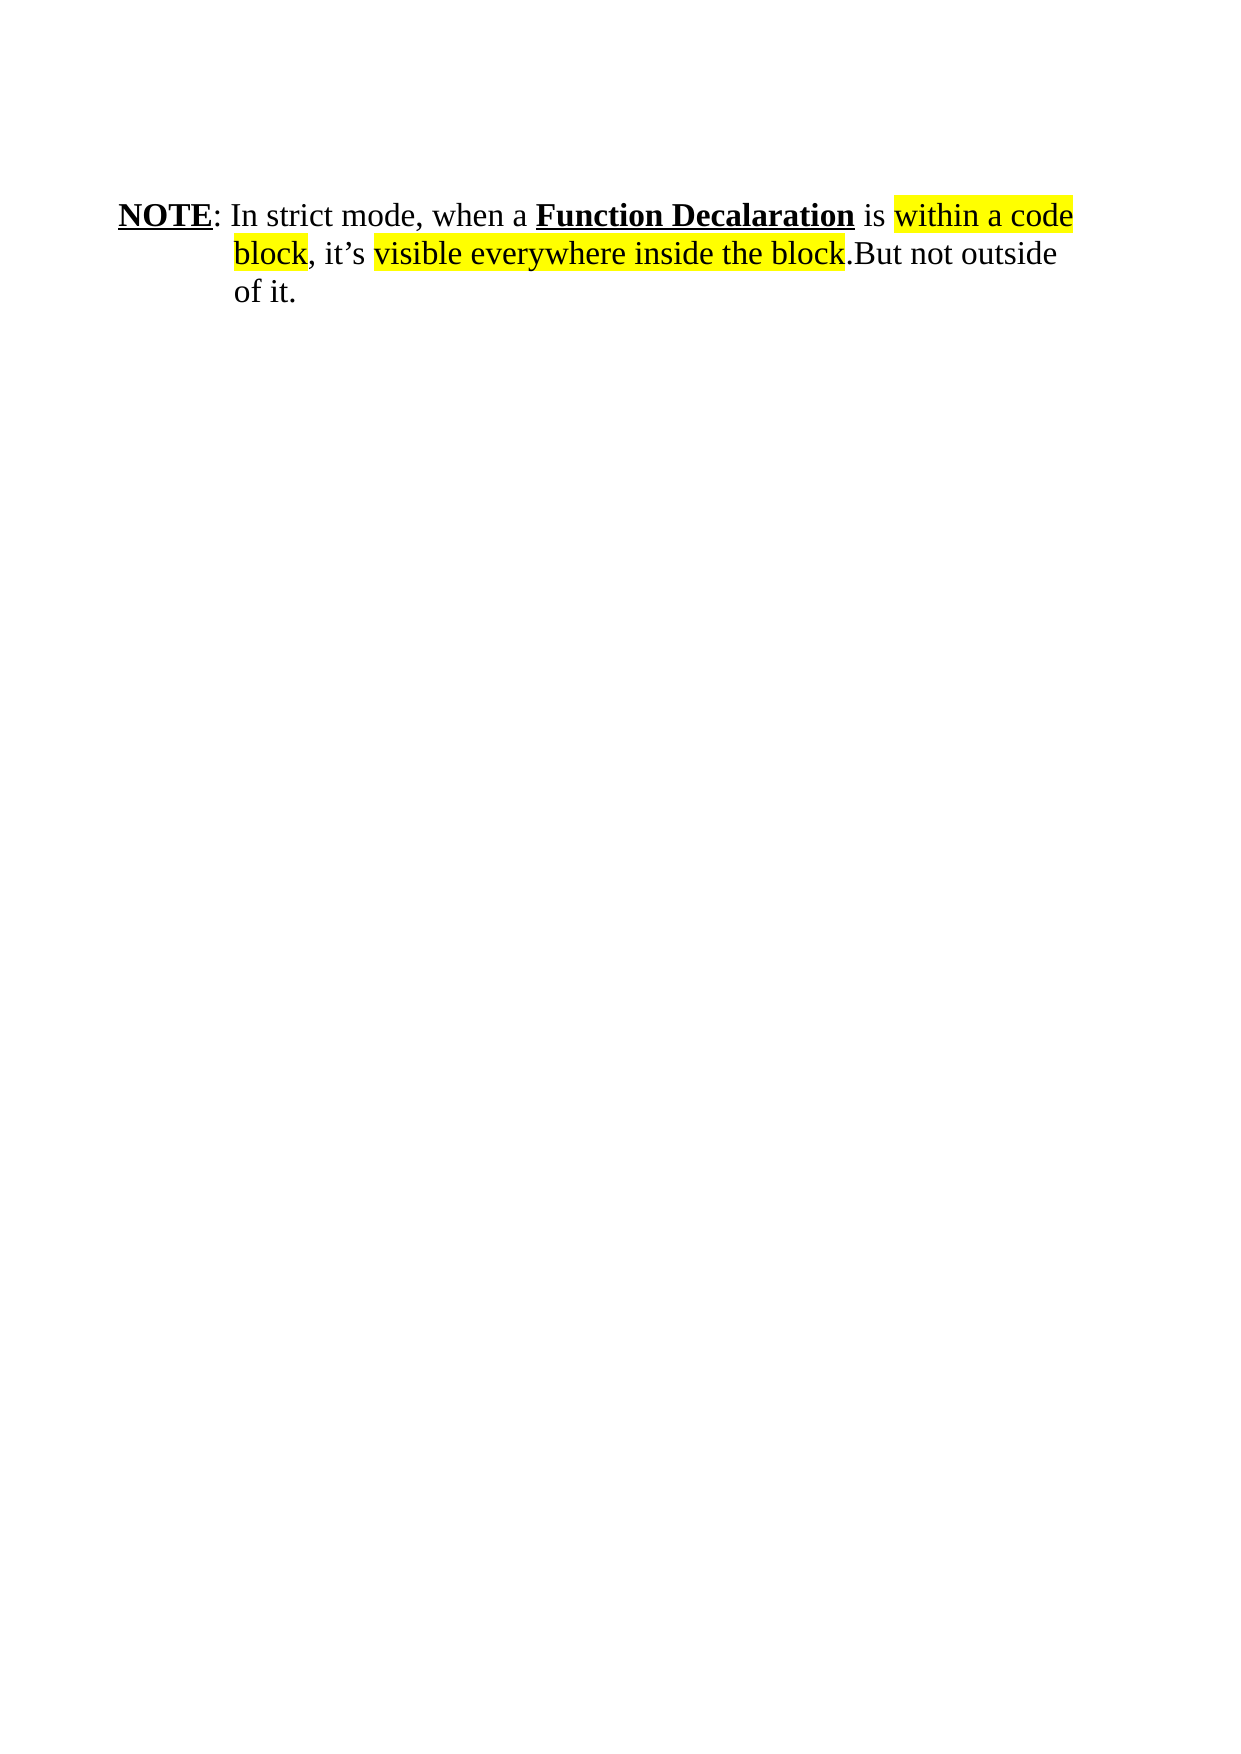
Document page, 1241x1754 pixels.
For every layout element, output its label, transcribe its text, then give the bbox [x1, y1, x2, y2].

text of it. [118, 271, 1122, 310]
text NOTE: In strict mode, when a Function Decalaration is within a code [118, 195, 1122, 233]
text block, it’s visible everywhere inside the block.But not outside [118, 233, 1122, 271]
